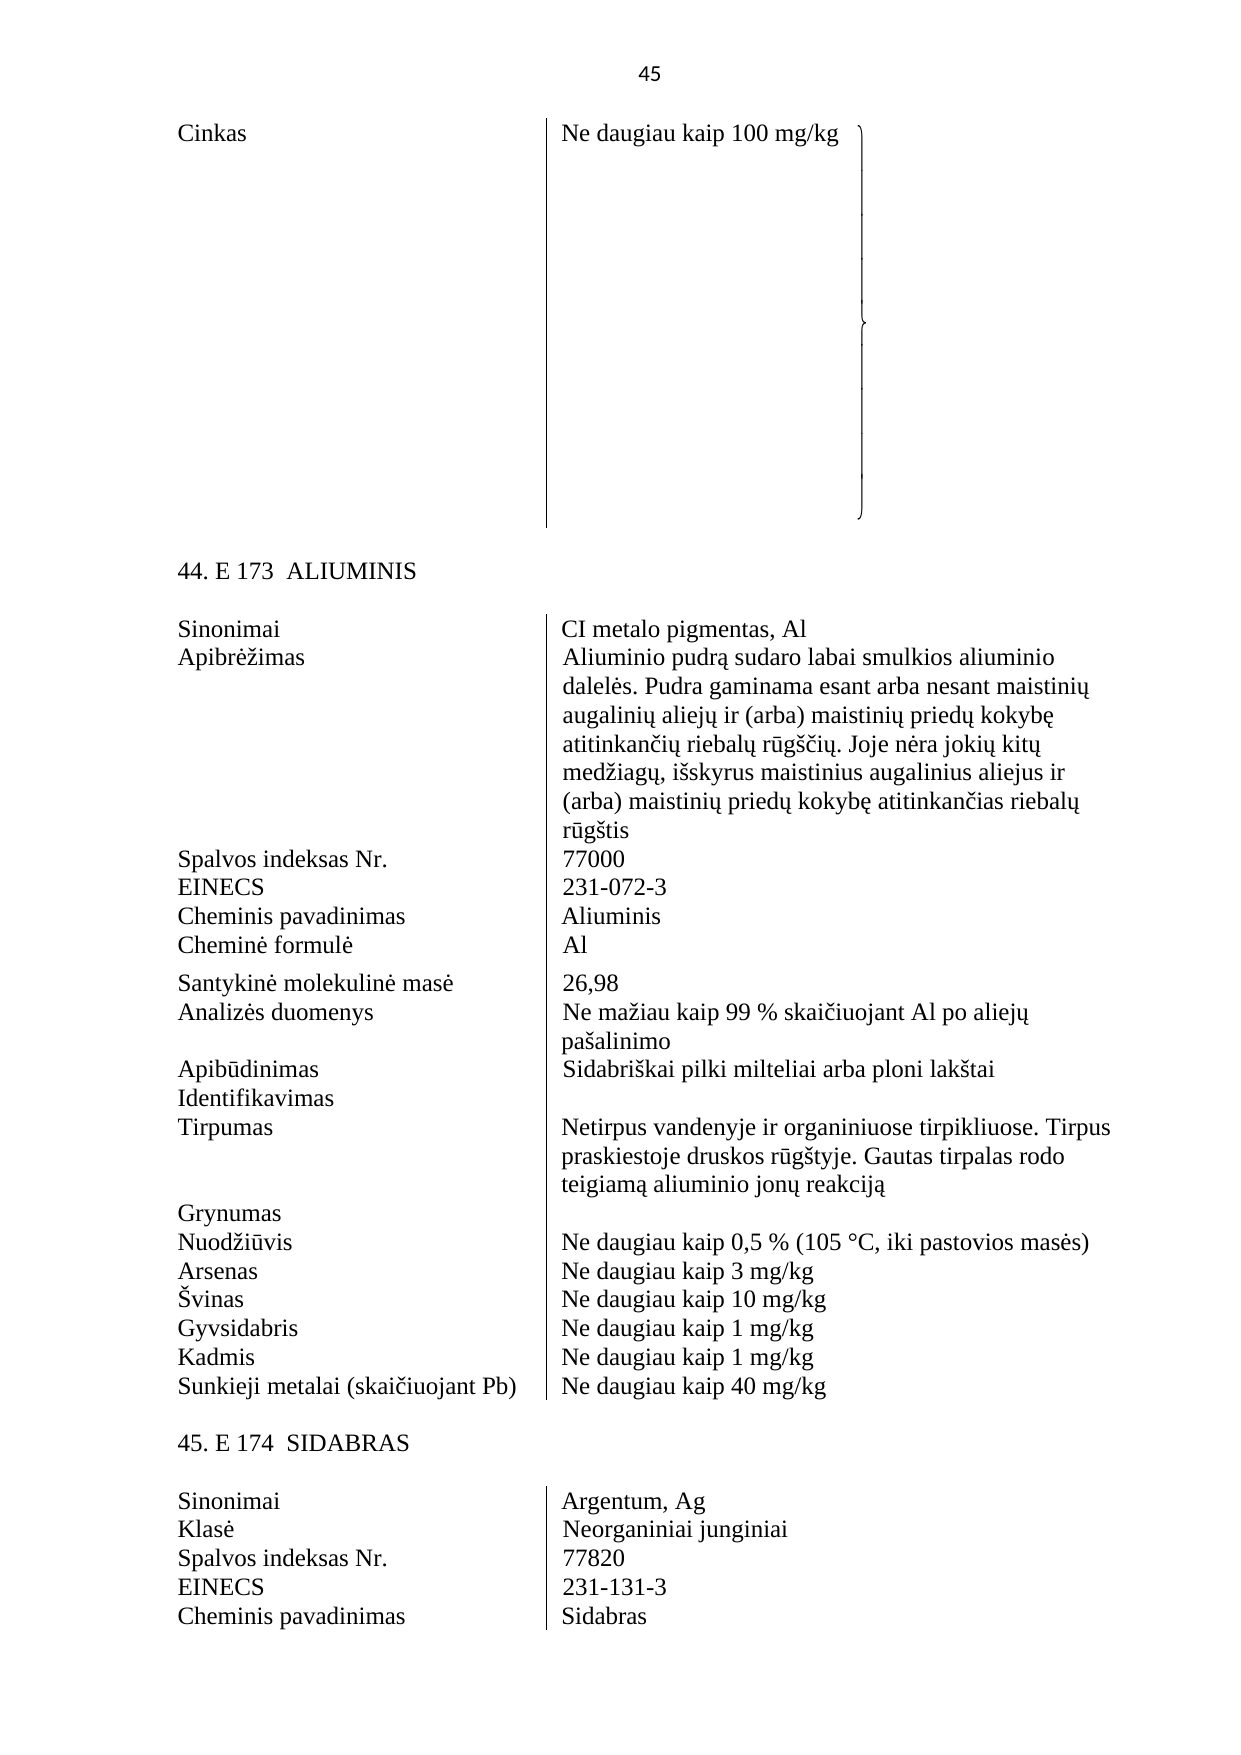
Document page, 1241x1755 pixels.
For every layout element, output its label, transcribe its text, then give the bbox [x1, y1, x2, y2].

table_cell Tirpumas [177, 1112, 546, 1198]
table_cell 26,98 [547, 968, 1122, 997]
table_cell Ne daugiau kaip 1 mg/kg [547, 1313, 1122, 1342]
table_cell EINECS [177, 873, 546, 901]
table_cell Kadmis [177, 1342, 546, 1371]
table_cell [547, 1198, 1122, 1227]
table_cell Apibrėžimas [177, 643, 546, 844]
table_cell Identifikavimas [177, 1083, 546, 1112]
table_cell EINECS [177, 1572, 546, 1601]
table_cell 44. E 173 ALIUMINIS [177, 528, 1122, 614]
table_cell Grynumas [177, 1198, 546, 1227]
table_cell Gyvsidabris [177, 1313, 546, 1342]
table_cell Ne mažiau kaip 99 % skaičiuojant Al po aliejų pašalinimo [547, 997, 1122, 1054]
table_cell Netirpus vandenyje ir organiniuose tirpikliuose. Tirpus praskiestoje druskos rūgštyje. Gautas tirpalas rodo teigiamą aliuminio jonų reakciją [547, 1112, 1122, 1198]
table_cell Ne daugiau kaip 100 mg/kg [547, 118, 841, 527]
table_cell Klasė [177, 1515, 546, 1543]
table_cell CI metalo pigmentas, Al [547, 614, 1122, 642]
table_cell [547, 1083, 1122, 1112]
table_cell Sidabras [547, 1601, 1122, 1629]
table_cell Spalvos indeksas Nr. [177, 1543, 546, 1572]
table_cell Aliuminio pudrą sudaro labai smulkios aliuminio dalelės. Pudra gaminama esant arba nesant maistinių augalinių aliejų ir (arba) maistinių priedų kokybę atitinkančių riebalų rūgščių. Joje nėra jokių kitų medžiagų, išskyrus maistinius augalinius aliejus ir (arba) maistinių priedų kokybę atitinkančias riebalų rūgštis [547, 643, 1122, 844]
table_cell Ne daugiau kaip 10 mg/kg [547, 1285, 1122, 1313]
table_cell Aliuminis [547, 901, 1122, 930]
table_cell Sidabriškai pilki milteliai arba ploni lakštai [547, 1055, 1122, 1083]
table_cell Sunkieji metalai (skaičiuojant Pb) [177, 1371, 546, 1399]
table_cell Cinkas [177, 118, 546, 527]
table_cell [881, 118, 1122, 527]
table_cell Ne daugiau kaip 40 mg/kg [547, 1371, 1122, 1399]
table_cell Ne daugiau kaip 0,5 % (105 °C, iki pastovios masės) [547, 1227, 1122, 1256]
table_cell Cheminis pavadinimas [177, 901, 546, 930]
table_cell 45. E 174 SIDABRAS [177, 1400, 1122, 1486]
table_cell Arsenas [177, 1256, 546, 1284]
table_cell Švinas [177, 1285, 546, 1313]
table_cell Ne daugiau kaip 1 mg/kg [547, 1342, 1122, 1371]
table_cell Al [547, 930, 1122, 968]
table_cell Sinonimai [177, 614, 546, 642]
table_cell Spalvos indeksas Nr. [177, 844, 546, 872]
table_cell Analizės duomenys [177, 997, 546, 1054]
table_cell Sinonimai [177, 1486, 546, 1514]
table_cell Cheminis pavadinimas [177, 1601, 546, 1629]
table_cell Nuodžiūvis [177, 1227, 546, 1256]
table_cell Cheminė formulė [177, 930, 546, 968]
table_cell Argentum, Ag [547, 1486, 1122, 1514]
table_cell Santykinė molekulinė masė [177, 968, 546, 997]
table_cell 77820 [547, 1543, 1122, 1572]
table_cell Neorganiniai junginiai [547, 1515, 1122, 1543]
table_cell 231-131-3 [547, 1572, 1122, 1601]
table_cell [841, 118, 881, 527]
table_cell 231-072-3 [547, 873, 1122, 901]
table_cell 77000 [547, 844, 1122, 872]
table_cell Ne daugiau kaip 3 mg/kg [547, 1256, 1122, 1284]
table_cell Apibūdinimas [177, 1055, 546, 1083]
